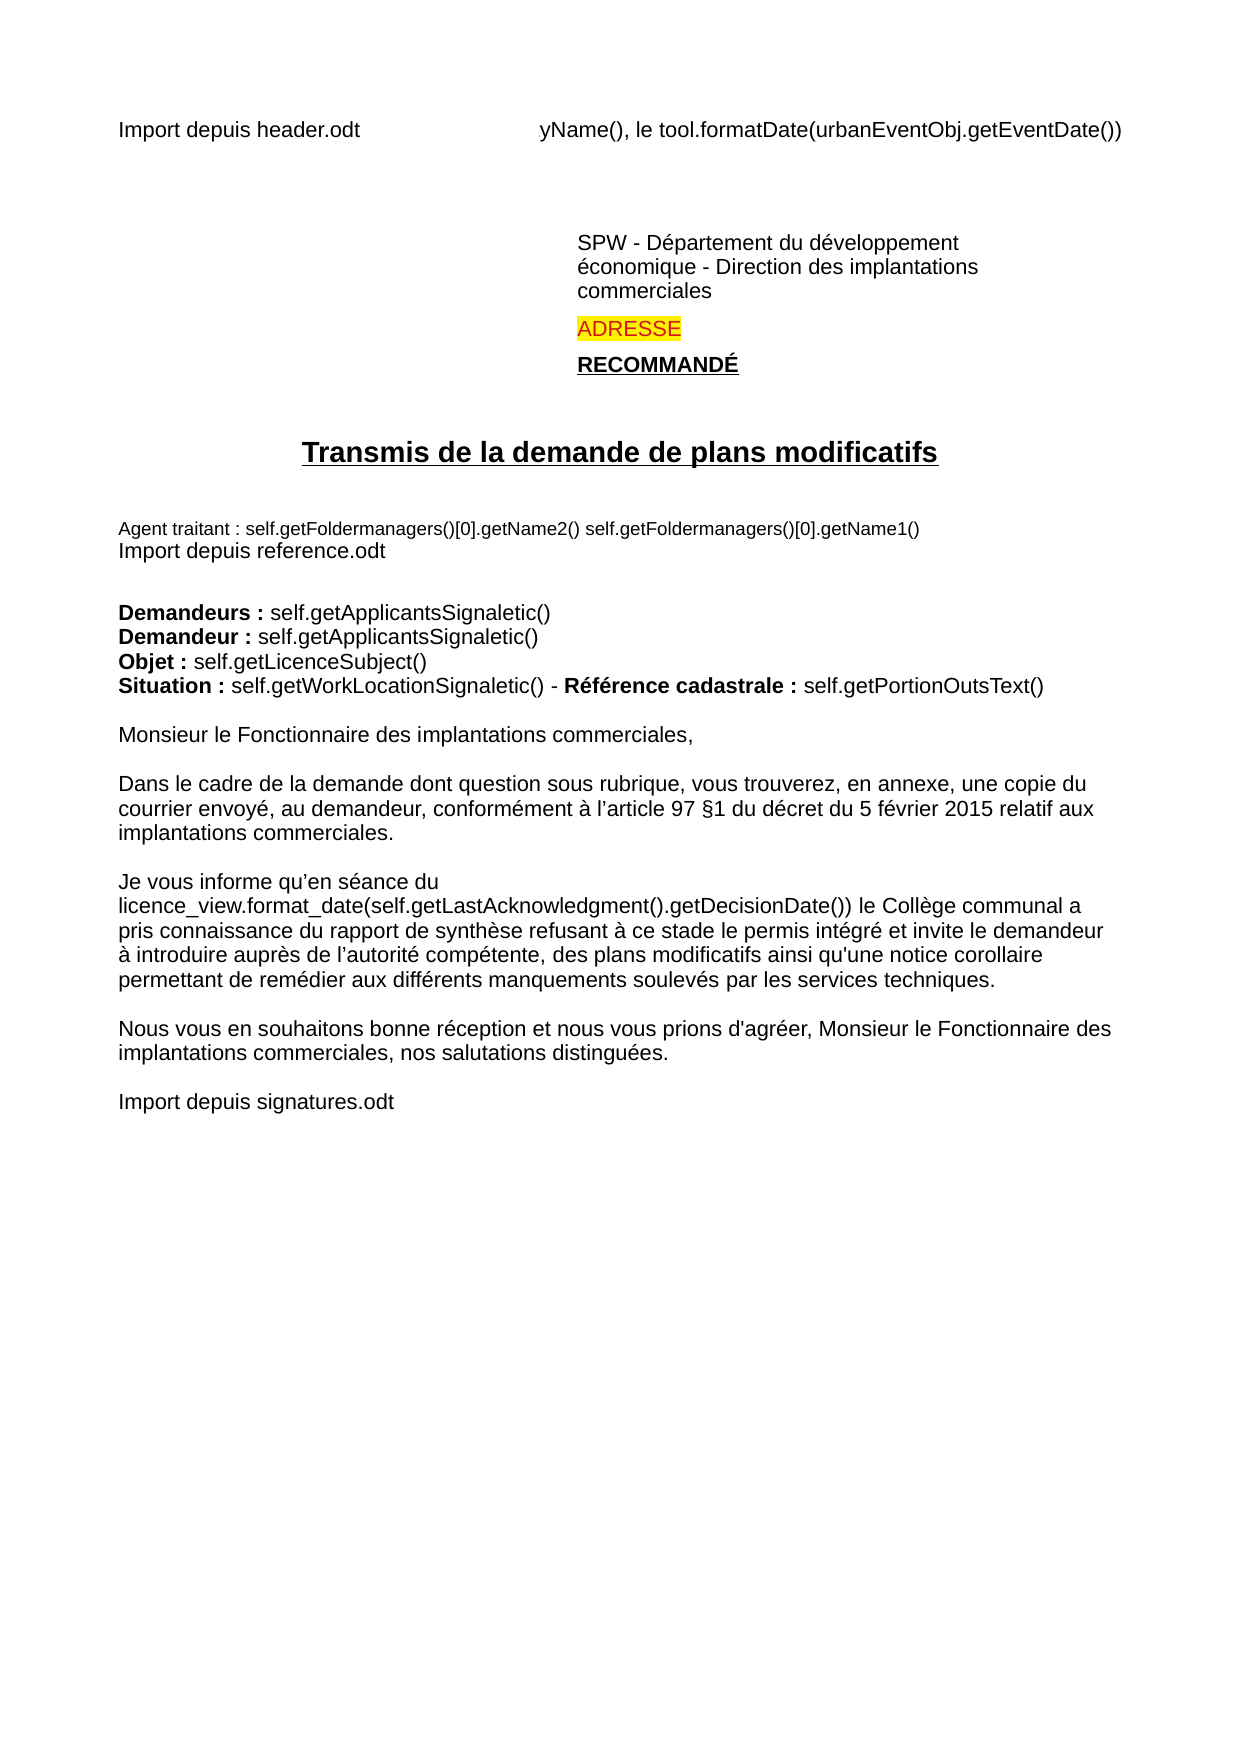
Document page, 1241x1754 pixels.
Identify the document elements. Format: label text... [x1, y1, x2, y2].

text Agent traitant : self.getFoldermanagers()[0].getName2() self.getFoldermanagers()[0].getName1() [118, 518, 1122, 539]
text Situation : self.getWorkLocationSignaletic() - Référence cadastrale : self.getPortionOutsText() [118, 674, 1122, 698]
text SPW - Département du développement économique - Direction des implantations commerciales [577, 230, 1028, 304]
text tool.getCityName(), le tool.formatDate(urbanEventObj.getEventDate()) [118, 118, 1122, 427]
text Import depuis reference.odt [118, 539, 1122, 563]
text Dans le cadre de la demande dont question sous rubrique, vous trouverez, en annexe, une copie du courrier envoyé, au demandeur, conformément à l’article 97 §1 du décret du 5 février 2015 relatif aux implantations commerciales. [118, 772, 1122, 845]
text Demandeurs : self.getApplicantsSignaletic() [118, 600, 1122, 625]
text Import depuis header.odt [118, 118, 539, 143]
text Objet : self.getLicenceSubject() [118, 649, 1122, 674]
text Monsieur le Fonctionnaire des implantations commerciales, [118, 723, 1122, 747]
text Je vous informe qu’en séance du licence_view.format_date(self.getLastAcknowledgment().getDecisionDate()) le Collège communal a pris connaissance du rapport de synthèse refusant à ce stade le permis intégré et invite le demandeur à introduire auprès de l’autorité compétente, des plans modificatifs ainsi qu'une notice corollaire permettant de remédier aux différents manquements soulevés par les services techniques. [118, 869, 1122, 992]
title Transmis de la demande de plans modificatifs [118, 436, 1122, 469]
text ADRESSE [577, 316, 1028, 341]
text Demandeur : self.getApplicantsSignaletic() [118, 625, 1122, 649]
title RECOMMANDÉ [577, 353, 1028, 378]
text Import depuis signatures.odt [118, 1090, 1122, 1114]
text Nous vous en souhaitons bonne réception et nous vous prions d'agréer, Monsieur le Fonctionnaire des implantations commerciales, nos salutations distinguées. [118, 1016, 1122, 1065]
